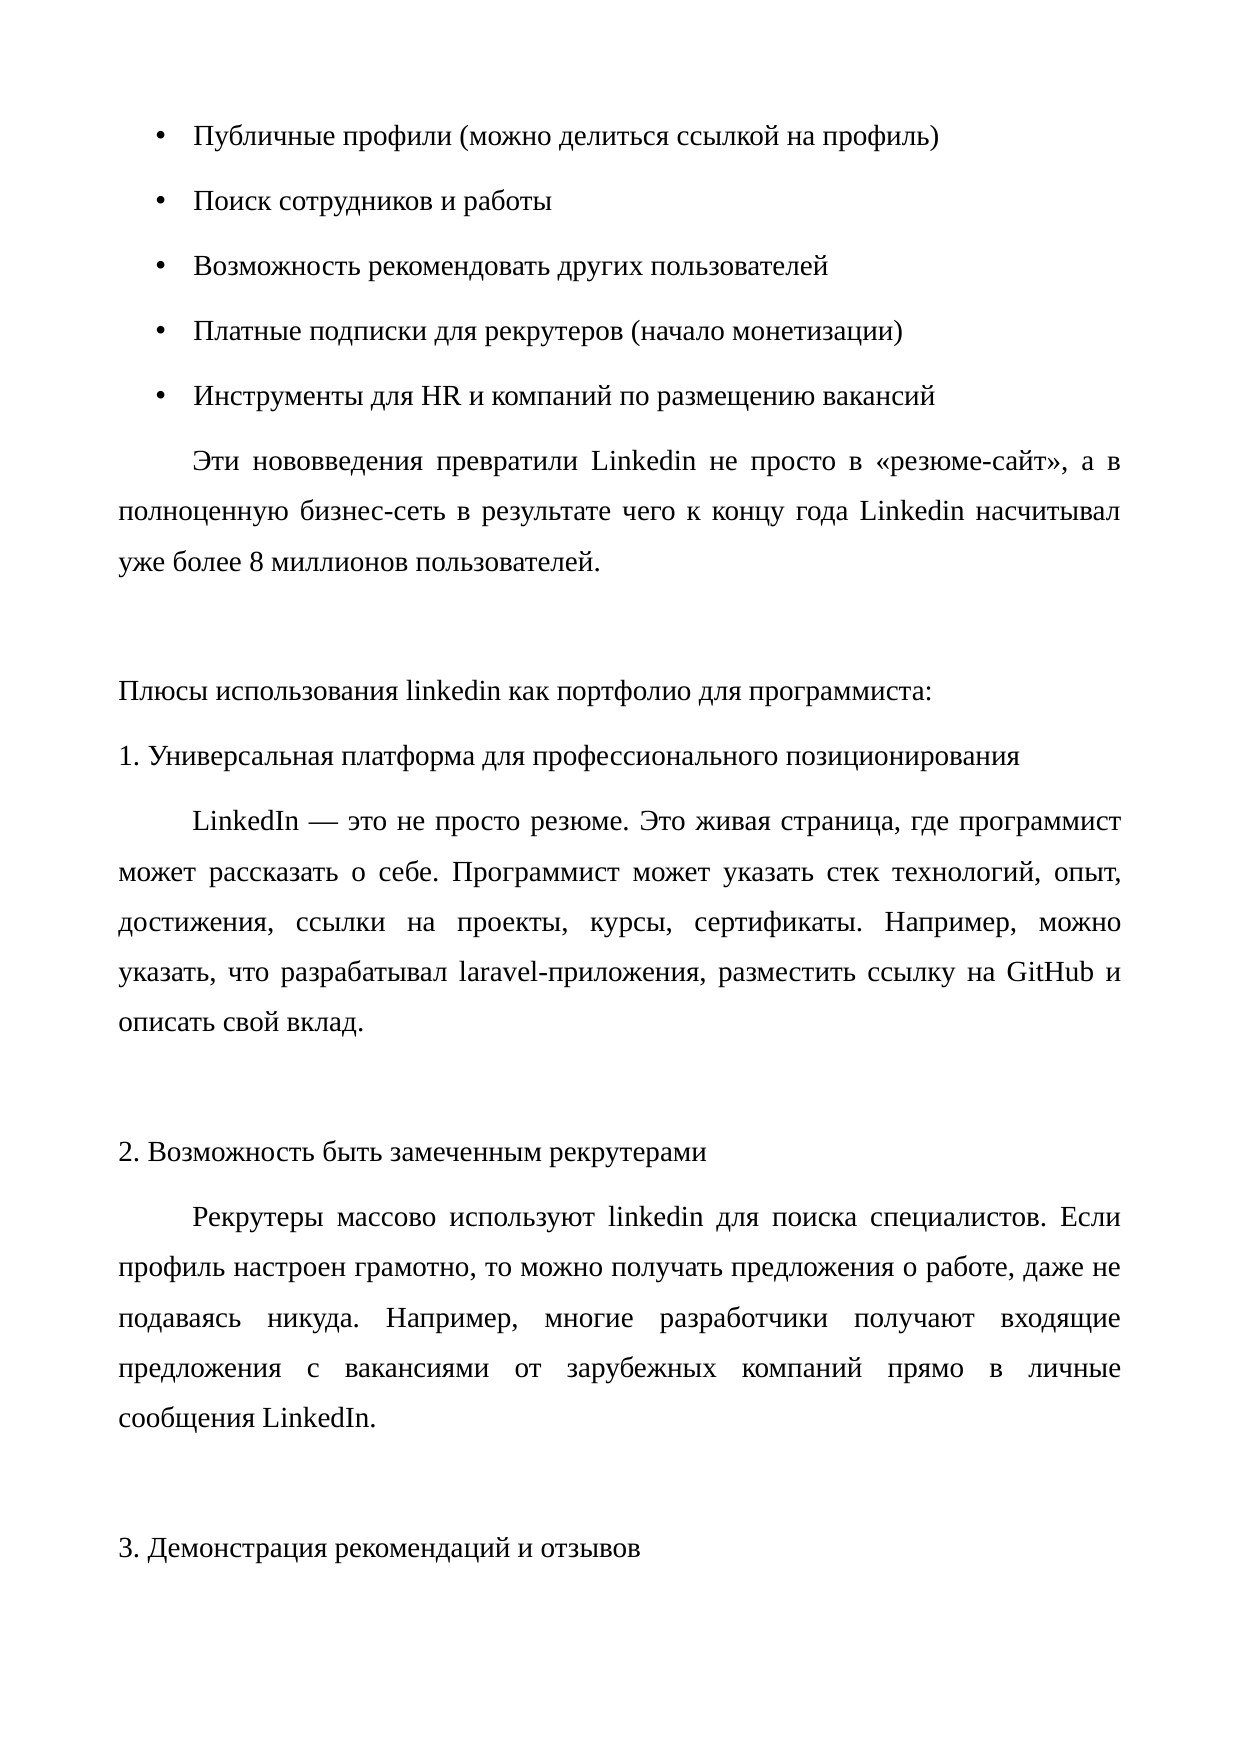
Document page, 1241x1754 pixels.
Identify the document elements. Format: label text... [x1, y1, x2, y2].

text 1. Универсальная платформа для профессионального позиционирования [118, 738, 1122, 772]
text Рекрутеры массово используют linkedin для поиска специалистов. Если профиль настроен грамотно, то можно получать предложения о работе, даже не подаваясь никуда. Например, многие разработчики получают входящие предложения с вакансиями от зарубежных компаний прямо в личные сообщения LinkedIn. [118, 1199, 1122, 1434]
text Эти нововведения превратили Linkedin не просто в «резюме-сайт», а в полноценную бизнес-сеть в результате чего к концу года Linkedin насчитывал уже более 8 миллионов пользователей. [118, 443, 1122, 577]
list Платные подписки для рекрутеров (начало монетизации) [156, 313, 1122, 347]
text LinkedIn — это не просто резюме. Это живая страница, где программист может рассказать о себе. Программист может указать стек технологий, опыт, достижения, ссылки на проекты, курсы, сертификаты. Например, можно указать, что разрабатывал laravel-приложения, разместить ссылку на GitHub и описать свой вклад. [118, 803, 1122, 1038]
text 2. Возможность быть замеченным рекрутерами [118, 1134, 1122, 1168]
list Инструменты для HR и компаний по размещению вакансий [156, 378, 1122, 412]
list Поиск сотрудников и работы [156, 183, 1122, 217]
text 3. Демонстрация рекомендаций и отзывов [118, 1530, 1122, 1564]
text Плюсы использования linkedin как портфолио для программиста: [118, 673, 1122, 707]
list Возможность рекомендовать других пользователей [156, 248, 1122, 282]
list Публичные профили (можно делиться ссылкой на профиль) [156, 118, 1122, 152]
